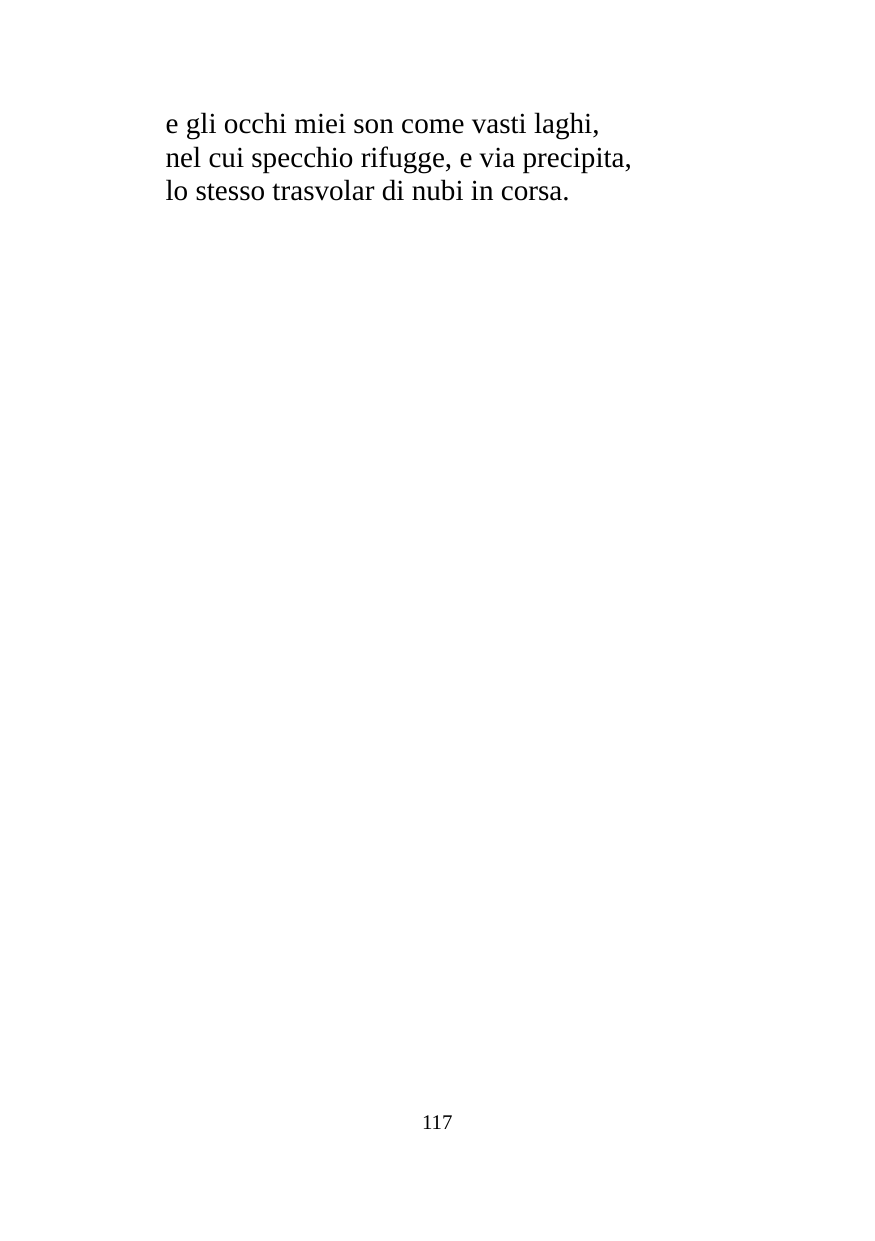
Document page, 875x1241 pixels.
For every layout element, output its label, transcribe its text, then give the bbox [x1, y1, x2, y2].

text e gli occhi miei son come vasti laghi, nel cui specchio rifugge, e via precipita, lo stesso trasvolar di nubi in corsa. [165, 106, 768, 207]
